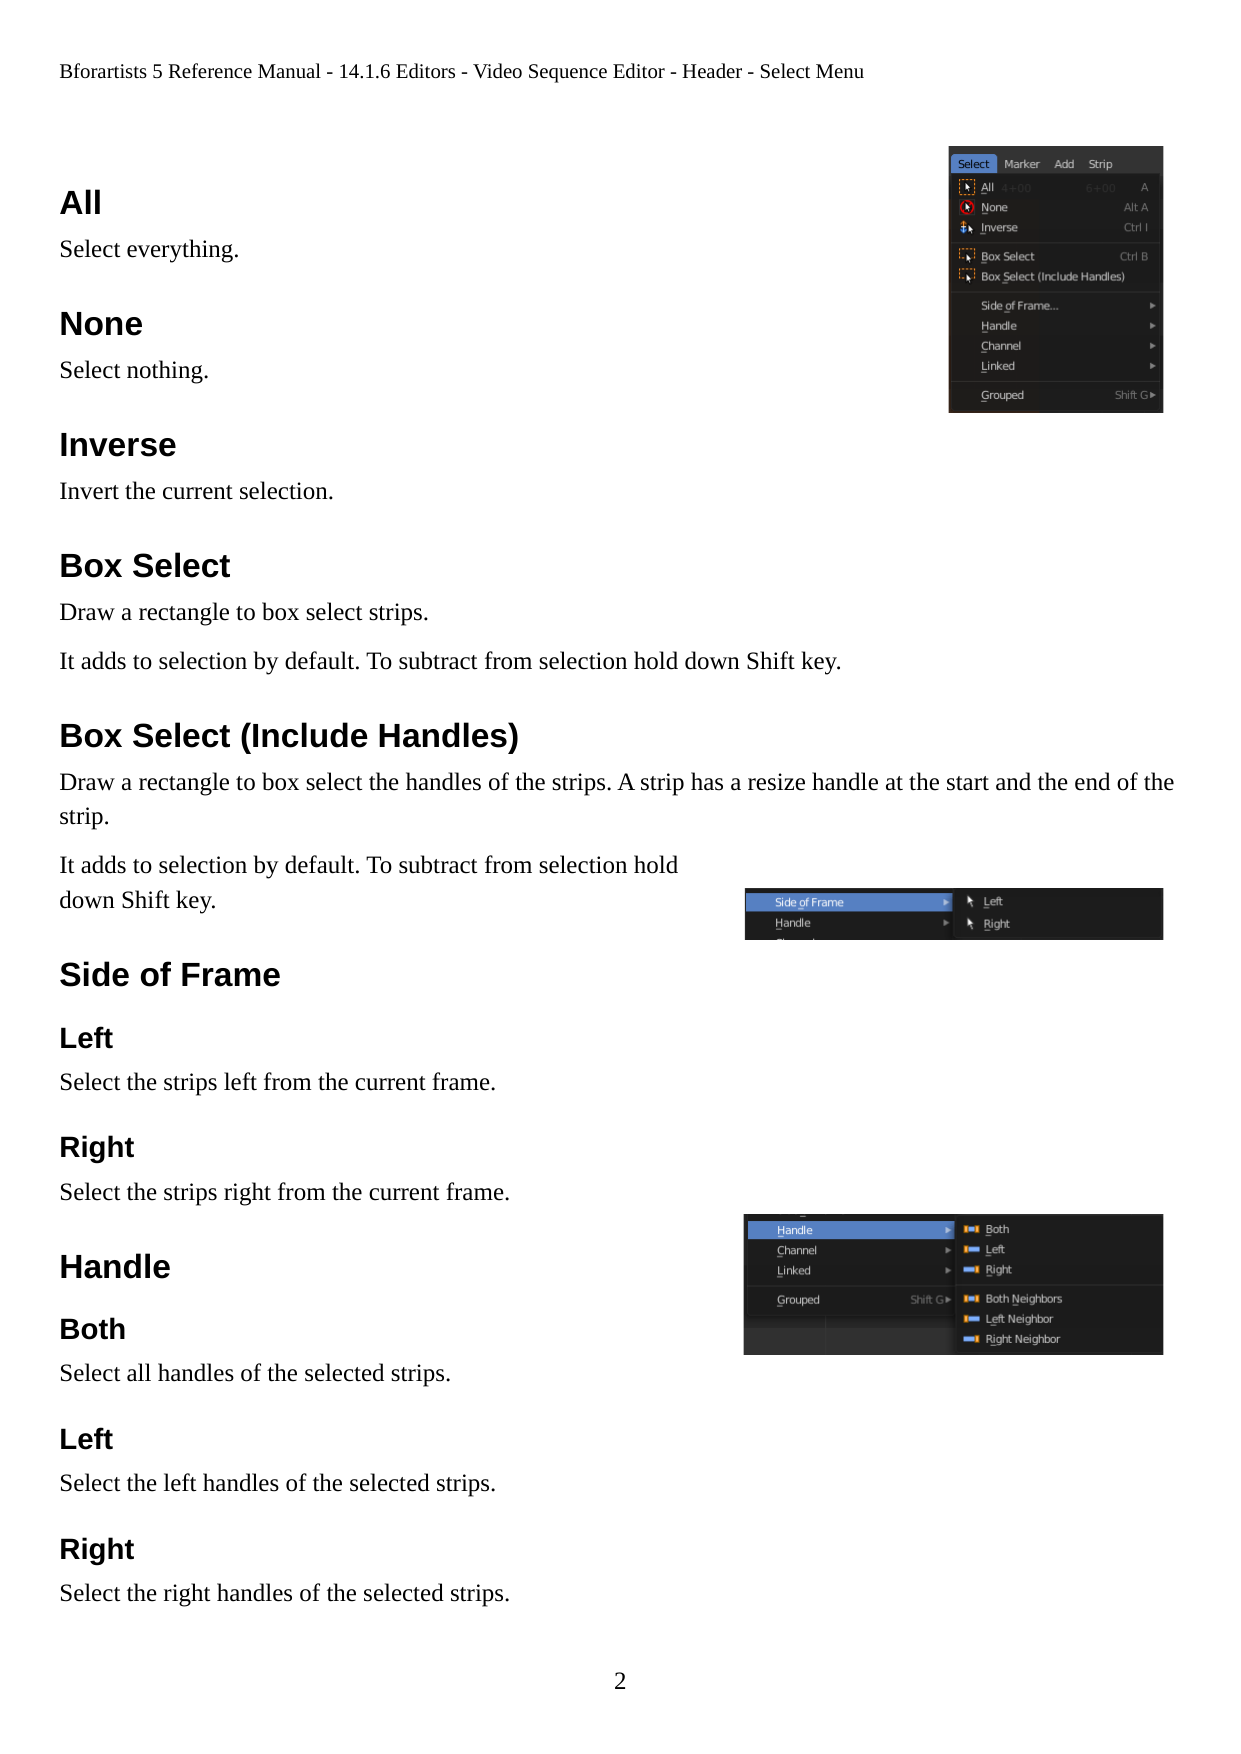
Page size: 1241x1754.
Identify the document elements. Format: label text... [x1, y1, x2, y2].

subtitle [1164, 1247, 1181, 1285]
subtitle Left [59, 1021, 1181, 1054]
subtitle Right [59, 1130, 1181, 1164]
subtitle None [59, 303, 948, 342]
text Select the strips left from the current frame. [59, 1067, 1181, 1096]
text Select nothing. [59, 355, 948, 383]
text Select the strips right from the current frame. [59, 1177, 1181, 1205]
subtitle Both [59, 1312, 743, 1346]
text [1164, 355, 1181, 383]
text Select the left handles of the selected strips. [59, 1468, 1181, 1497]
subtitle Inverse [59, 424, 1181, 463]
subtitle All [59, 182, 948, 221]
subtitle [1164, 303, 1181, 342]
text It adds to selection by default. To subtract from selection hold down Shift key. [59, 850, 1181, 914]
text Select everything. [59, 234, 948, 262]
text Select the right handles of the selected strips. [59, 1578, 1181, 1607]
text Draw a rectangle to box select strips. [59, 597, 1181, 626]
text [1164, 234, 1181, 262]
subtitle [1164, 182, 1181, 221]
subtitle [1164, 1312, 1181, 1346]
subtitle Box Select (Include Handles) [59, 716, 1181, 754]
picture [743, 1214, 1164, 1355]
text It adds to selection by default. To subtract from selection hold down Shift key. [59, 646, 1181, 674]
text Draw a rectangle to box select the handles of the strips. A strip has a resize handle at the start and the end of the strip. [59, 767, 1181, 830]
text Select all handles of the selected strips. [59, 1358, 1181, 1387]
subtitle Left [59, 1422, 1181, 1456]
picture [948, 146, 1164, 413]
text Invert the current selection. [59, 476, 1181, 504]
subtitle Side of Frame [59, 955, 1181, 993]
subtitle Handle [59, 1247, 743, 1285]
subtitle Box Select [59, 546, 1181, 584]
subtitle Right [59, 1532, 1181, 1566]
picture [744, 888, 1164, 940]
